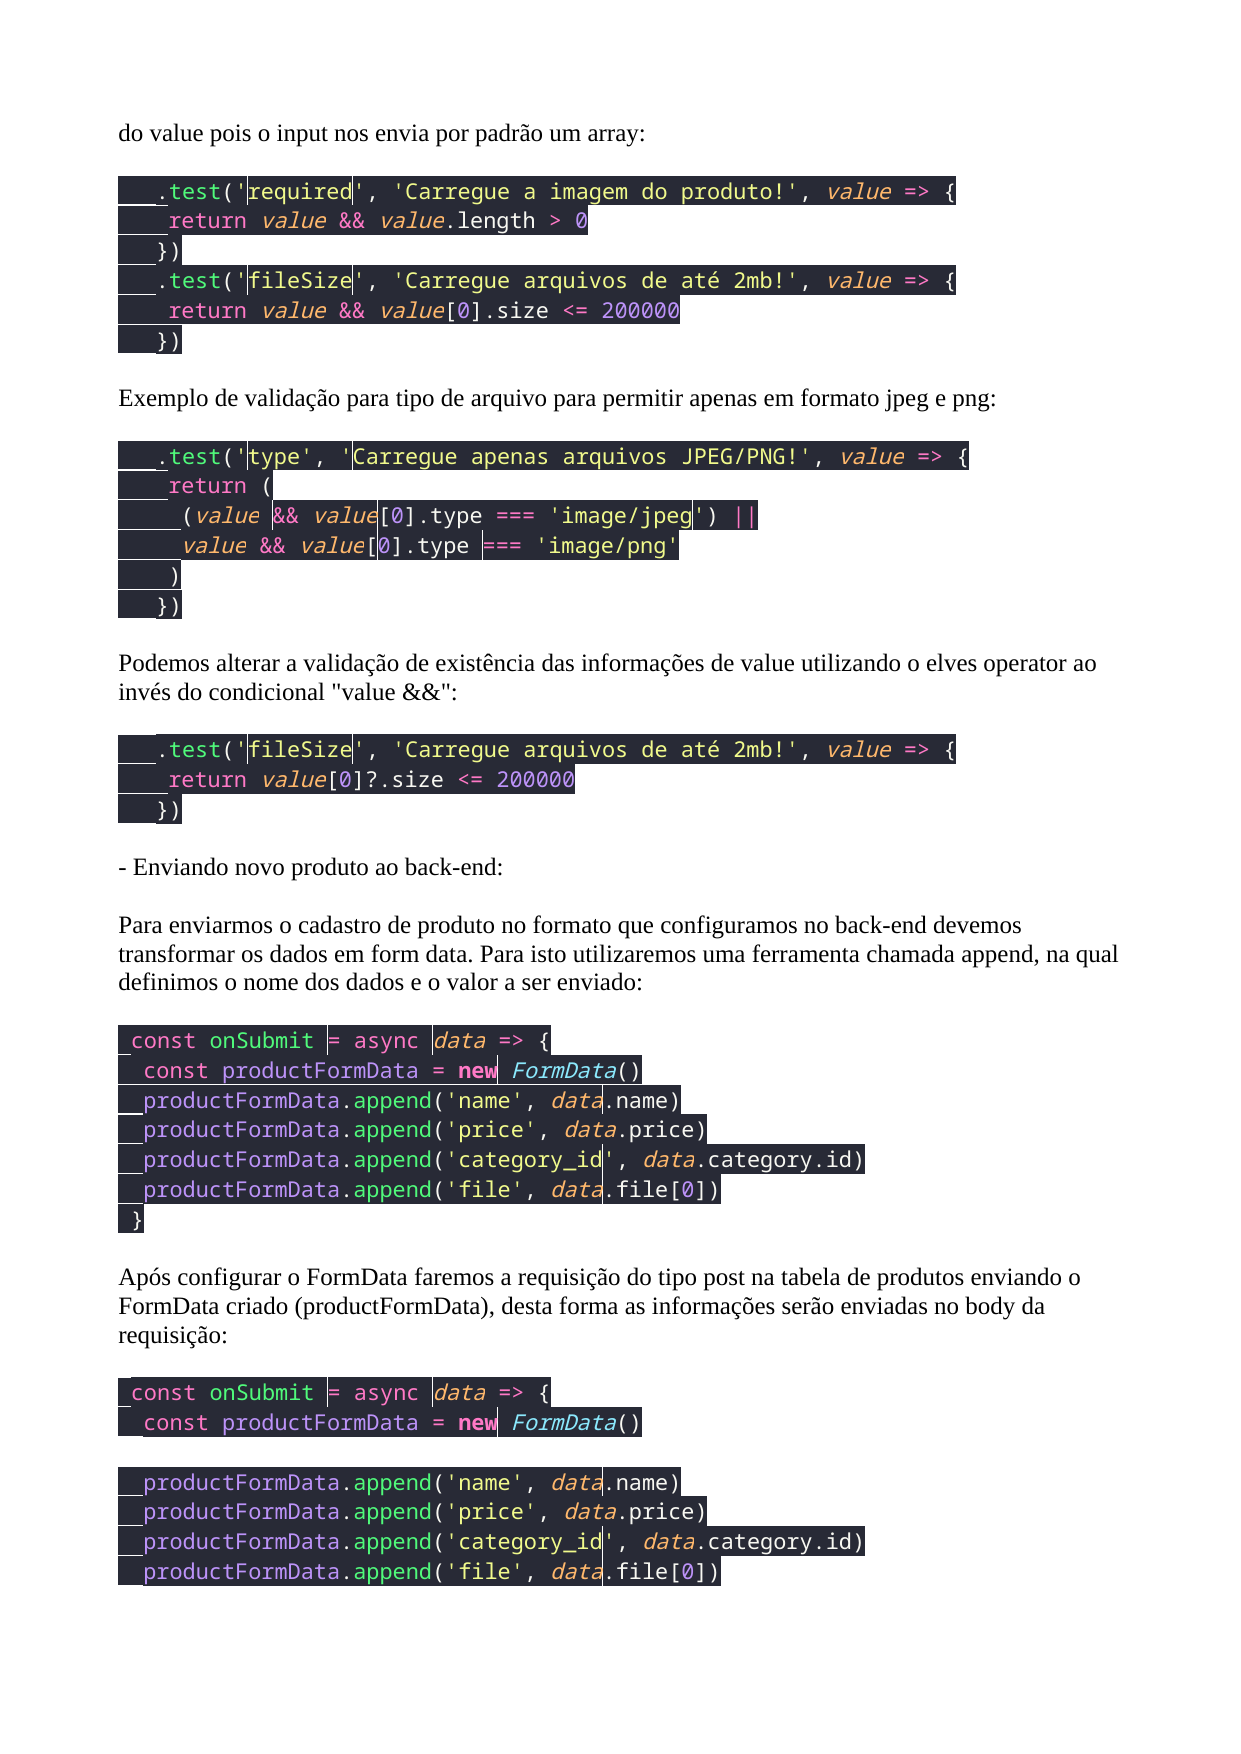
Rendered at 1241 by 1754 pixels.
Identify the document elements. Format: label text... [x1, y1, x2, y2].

text return value && value[0].size <= 200000 [118, 295, 1122, 324]
text do value pois o input nos envia por padrão um array: [118, 118, 1122, 147]
text - Enviando novo produto ao back-end: [118, 852, 1122, 881]
text productFormData.append('price', data.price) [118, 1496, 1122, 1526]
text return value[0]?.size <= 200000 [118, 764, 1122, 794]
text productFormData.append('file', data.file[0]) [118, 1556, 1122, 1586]
text .test('type', 'Carregue apenas arquivos JPEG/PNG!', value => { [118, 441, 1122, 470]
text productFormData.append('category_id', data.category.id) [118, 1526, 1122, 1556]
text const productFormData = new FormData() [118, 1055, 1122, 1084]
text Podemos alterar a validação de existência das informações de value utilizando o elves operator ao invés do condicional "value &&": [118, 648, 1122, 706]
text .test('fileSize', 'Carregue arquivos de até 2mb!', value => { [118, 265, 1122, 295]
text const onSubmit = async data => { [118, 1377, 1122, 1407]
text value && value[0].type === 'image/png' [118, 530, 1122, 560]
text productFormData.append('price', data.price) [118, 1114, 1122, 1144]
text productFormData.append('name', data.name) [118, 1084, 1122, 1114]
text }) [118, 794, 1122, 824]
text productFormData.append('category_id', data.category.id) [118, 1144, 1122, 1174]
text .test('fileSize', 'Carregue arquivos de até 2mb!', value => { [118, 734, 1122, 764]
text const onSubmit = async data => { [118, 1025, 1122, 1055]
text productFormData.append('name', data.name) [118, 1467, 1122, 1496]
text (value && value[0].type === 'image/jpeg') || [118, 500, 1122, 530]
text Para enviarmos o cadastro de produto no formato que configuramos no back-end devemos transformar os dados em form data. Para isto utilizaremos uma ferramenta chamada append, na qual definimos o nome dos dados e o valor a ser enviado: [118, 910, 1122, 996]
text ) [118, 560, 1122, 589]
text return ( [118, 470, 1122, 500]
text .test('required', 'Carregue a imagem do produto!', value => { [118, 176, 1122, 205]
text Exemplo de validação para tipo de arquivo para permitir apenas em formato jpeg e png: [118, 383, 1122, 412]
text Após configurar o FormData faremos a requisição do tipo post na tabela de produtos enviando o FormData criado (productFormData), desta forma as informações serão enviadas no body da requisição: [118, 1262, 1122, 1348]
text productFormData.append('file', data.file[0]) [118, 1174, 1122, 1204]
text }) [118, 235, 1122, 265]
text } [118, 1204, 1122, 1233]
text return value && value.length > 0 [118, 205, 1122, 235]
text const productFormData = new FormData() [118, 1407, 1122, 1437]
text }) [118, 324, 1122, 354]
text }) [118, 589, 1122, 619]
